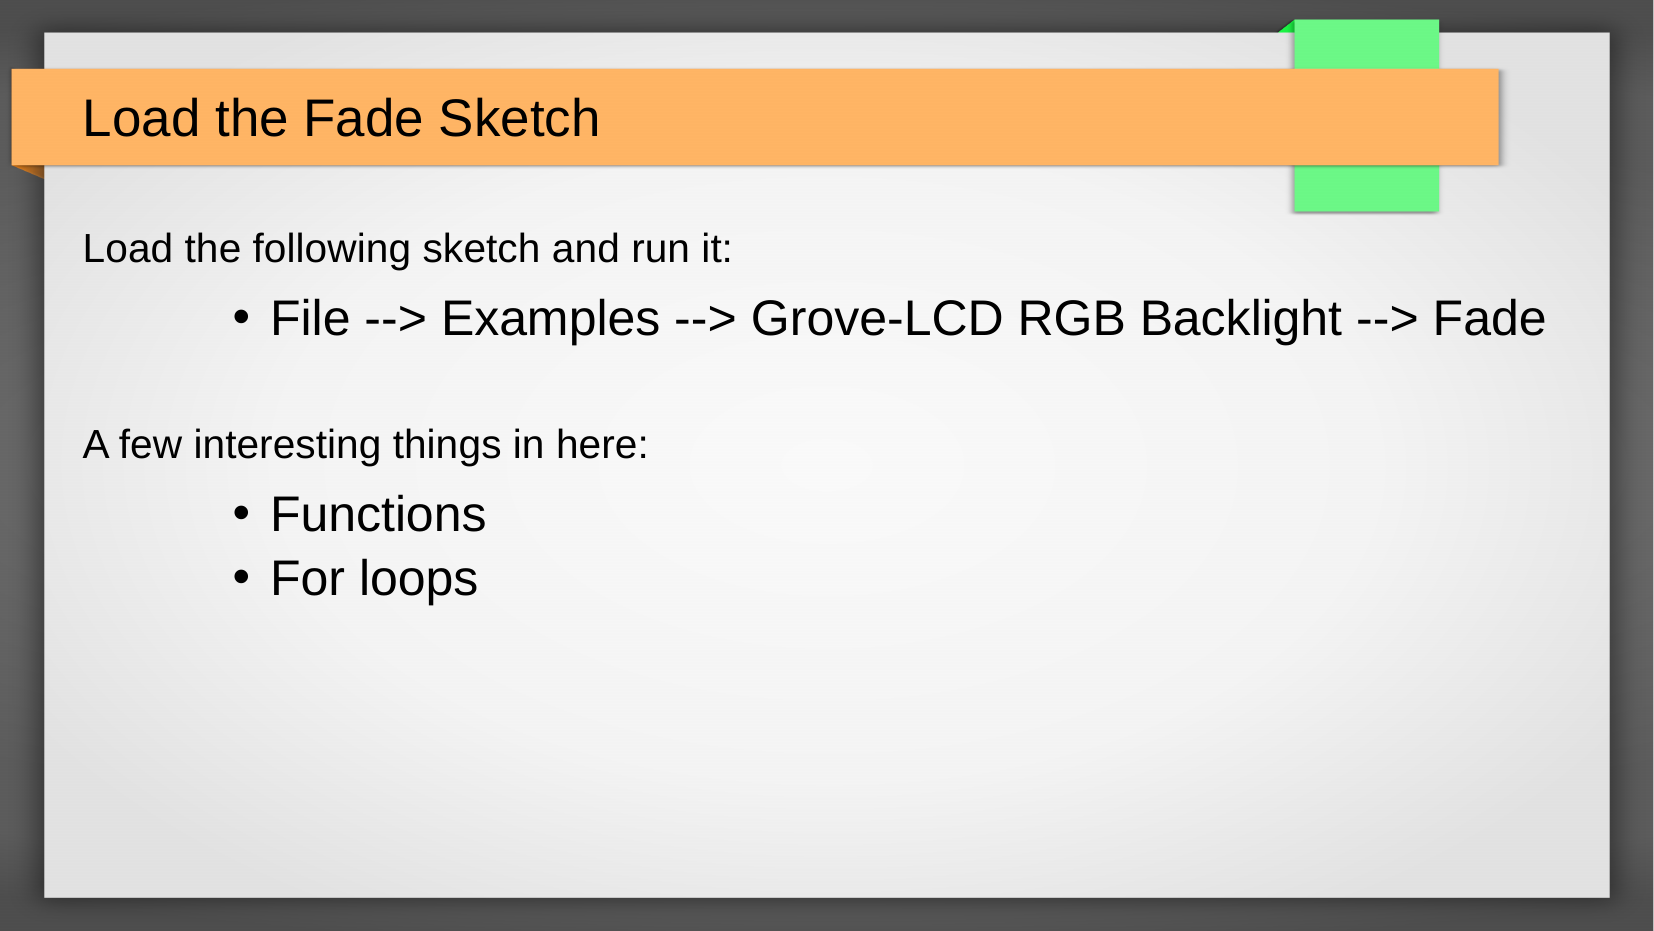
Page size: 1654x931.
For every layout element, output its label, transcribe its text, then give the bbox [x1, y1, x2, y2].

title Load the Fade Sketch [82, 70, 1264, 160]
picture [0, 0, 1654, 931]
list Load the following sketch and run it: File --> Examples --> Grove-LCD RGB Backlight --> Fade A few interesting things in here: Functions For loops [82, 221, 1571, 761]
